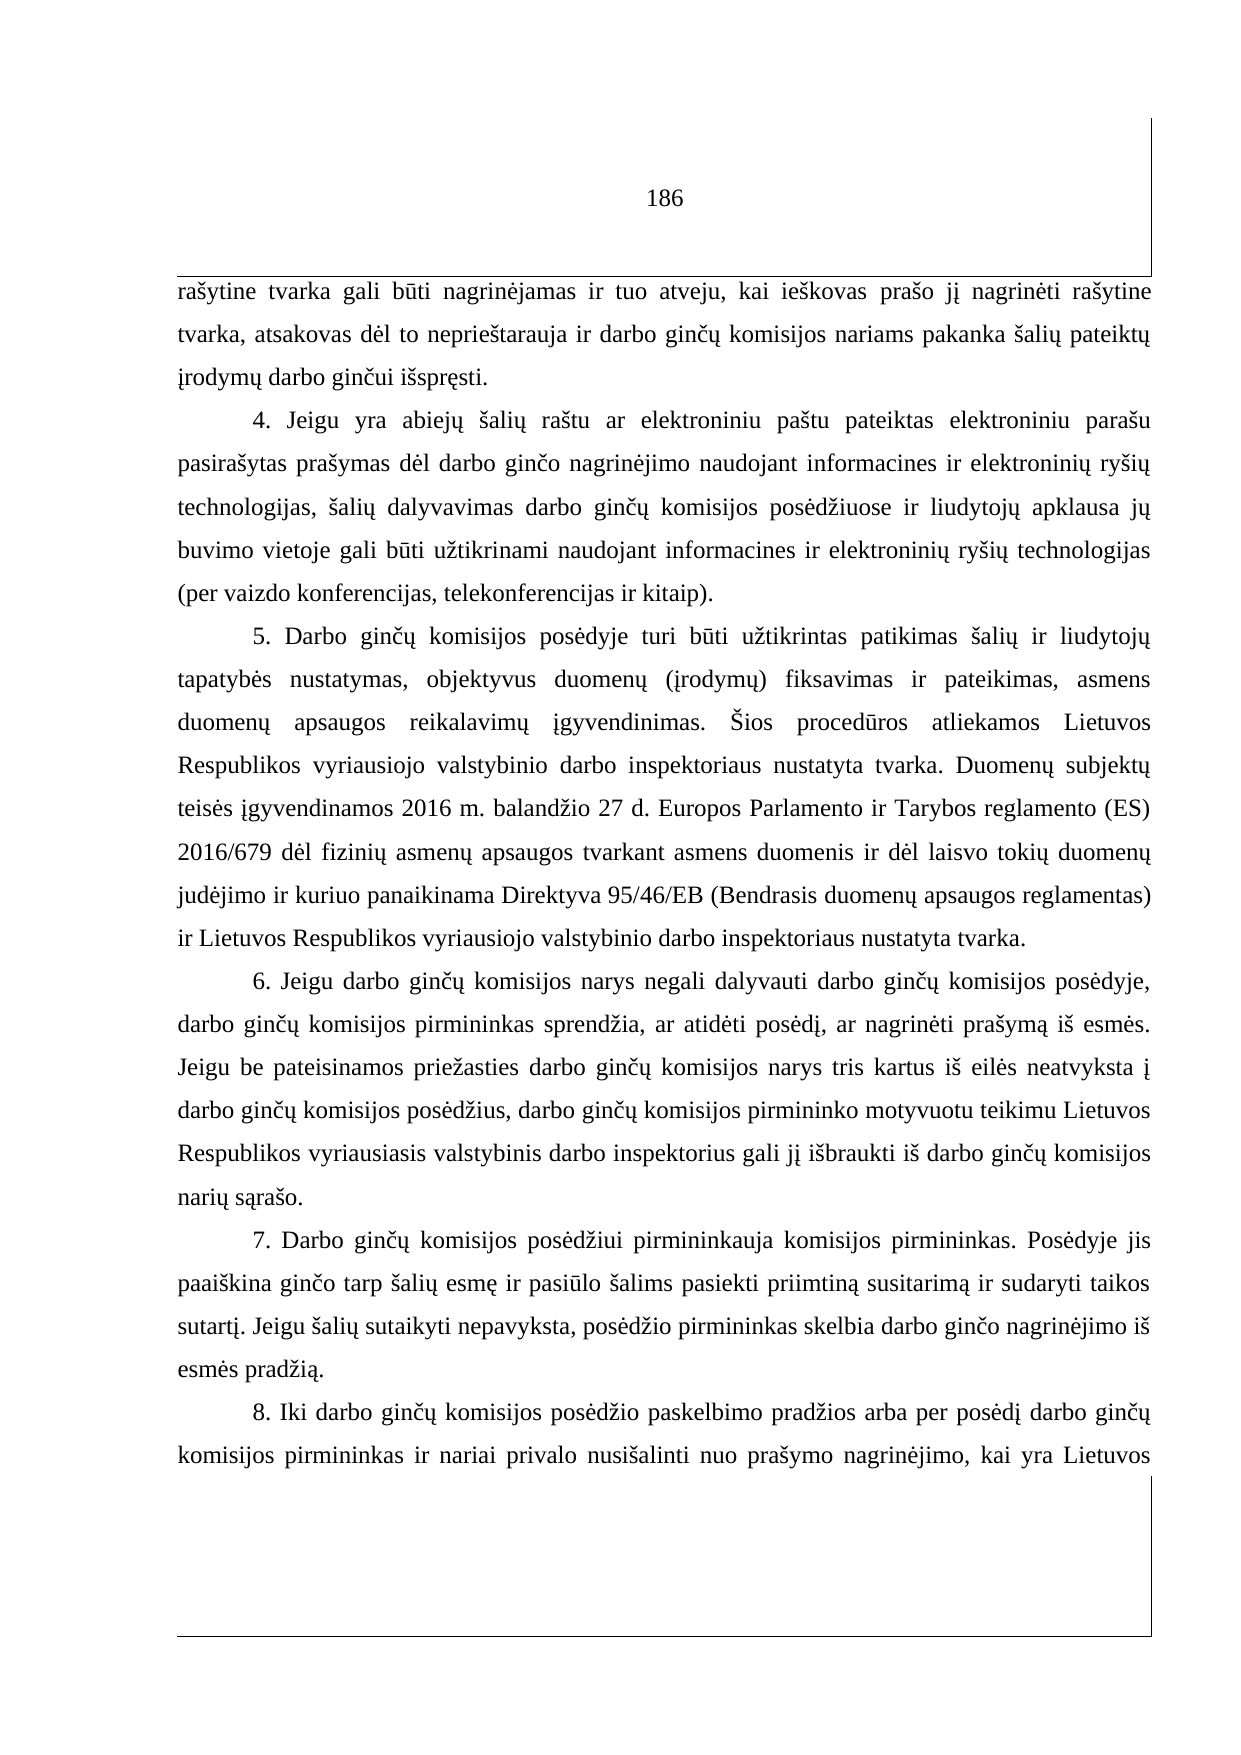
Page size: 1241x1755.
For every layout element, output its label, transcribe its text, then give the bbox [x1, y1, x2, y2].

text 6. Jeigu darbo ginčų komisijos narys negali dalyvauti darbo ginčų komisijos posėdyje, darbo ginčų komisijos pirmininkas sprendžia, ar atidėti posėdį, ar nagrinėti prašymą iš esmės. Jeigu be pateisinamos priežasties darbo ginčų komisijos narys tris kartus iš eilės neatvyksta į darbo ginčų komisijos posėdžius, darbo ginčų komisijos pirmininko motyvuotu teikimu Lietuvos Respublikos vyriausiasis valstybinis darbo inspektorius gali jį išbraukti iš darbo ginčų komisijos narių sąrašo. [177, 966, 1152, 1210]
text 4. Jeigu yra abiejų šalių raštu ar elektroniniu paštu pateiktas elektroniniu parašu pasirašytas prašymas dėl darbo ginčo nagrinėjimo naudojant informacines ir elektroninių ryšių technologijas, šalių dalyvavimas darbo ginčų komisijos posėdžiuose ir liudytojų apklausa jų buvimo vietoje gali būti užtikrinami naudojant informacines ir elektroninių ryšių technologijas (per vaizdo konferencijas, telekonferencijas ir kitaip). [177, 405, 1152, 607]
text 7. Darbo ginčų komisijos posėdžiui pirmininkauja komisijos pirmininkas. Posėdyje jis paaiškina ginčo tarp šalių esmę ir pasiūlo šalims pasiekti priimtiną susitarimą ir sudaryti taikos sutartį. Jeigu šalių sutaikyti nepavyksta, posėdžio pirmininkas skelbia darbo ginčo nagrinėjimo iš esmės pradžią. [177, 1225, 1152, 1383]
text rašytine tvarka gali būti nagrinėjamas ir tuo atveju, kai ieškovas prašo jį nagrinėti rašytine tvarka, atsakovas dėl to neprieštarauja ir darbo ginčų komisijos nariams pakanka šalių pateiktų įrodymų darbo ginčui išspręsti. [177, 276, 1152, 391]
text 5. Darbo ginčų komisijos posėdyje turi būti užtikrintas patikimas šalių ir liudytojų tapatybės nustatymas, objektyvus duomenų (įrodymų) fiksavimas ir pateikimas, asmens duomenų apsaugos reikalavimų įgyvendinimas. Šios procedūros atliekamos Lietuvos Respublikos vyriausiojo valstybinio darbo inspektoriaus nustatyta tvarka. Duomenų subjektų teisės įgyvendinamos 2016 m. balandžio 27 d. Europos Parlamento ir Tarybos reglamento (ES) 2016/679 dėl fizinių asmenų apsaugos tvarkant asmens duomenis ir dėl laisvo tokių duomenų judėjimo ir kuriuo panaikinama Direktyva 95/46/EB (Bendrasis duomenų apsaugos reglamentas) ir Lietuvos Respublikos vyriausiojo valstybinio darbo inspektoriaus nustatyta tvarka. [177, 621, 1152, 952]
text 8. Iki darbo ginčų komisijos posėdžio paskelbimo pradžios arba per posėdį darbo ginčų komisijos pirmininkas ir nariai privalo nusišalinti nuo prašymo nagrinėjimo, kai yra Lietuvos [177, 1397, 1152, 1469]
